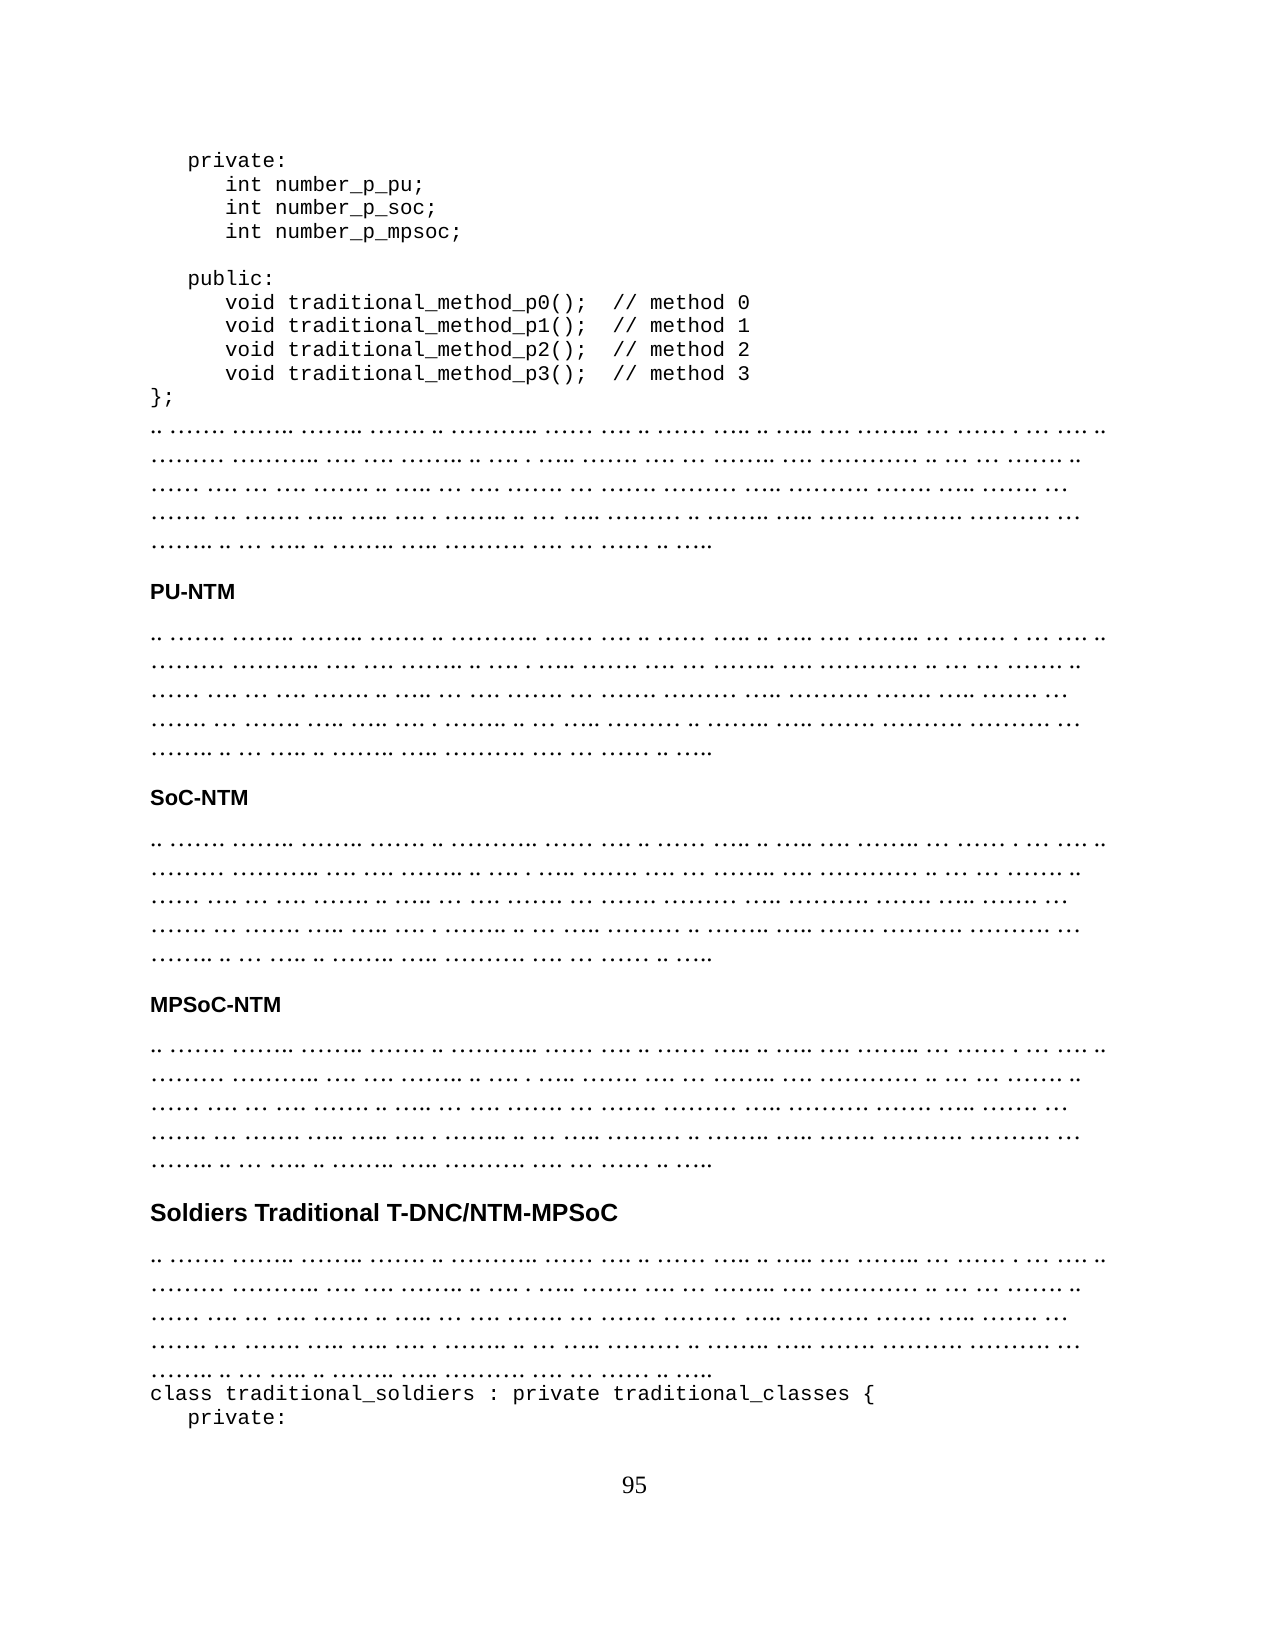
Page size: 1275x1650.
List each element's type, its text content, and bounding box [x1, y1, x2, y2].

text }; [150, 386, 1125, 410]
text .. ……. …….. …….. ……. .. ……….. …… …. .. …… ….. .. ….. …. …….. … …… . … …. .. ……… ……….. …. …. …….. .. …. . ….. ……. …. … …….. …. ………… .. … … ……. .. …… …. … …. ……. .. ….. … …. ……. … ……. ……… ….. ………. ……. ….. ……. … ……. … ……. ….. ….. …. . …….. .. … ….. ……… .. …….. ….. ……. ………. ………. … …….. .. … ….. .. …….. ….. ………. …. … …… .. ….. [150, 1029, 1125, 1173]
subtitle MPSoC-NTM [150, 992, 1125, 1017]
text void traditional_method_p0(); // method 0 [150, 292, 1125, 316]
text .. ……. …….. …….. ……. .. ……….. …… …. .. …… ….. .. ….. …. …….. … …… . … …. .. ……… ……….. …. …. …….. .. …. . ….. ……. …. … …….. …. ………… .. … … ……. .. …… …. … …. ……. .. ….. … …. ……. … ……. ……… ….. ………. ……. ….. ……. … ……. … ……. ….. ….. …. . …….. .. … ….. ……… .. …….. ….. ……. ………. ………. … …….. .. … ….. .. …….. ….. ………. …. … …… .. ….. [150, 617, 1125, 760]
text .. ……. …….. …….. ……. .. ……….. …… …. .. …… ….. .. ….. …. …….. … …… . … …. .. ……… ……….. …. …. …….. .. …. . ….. ……. …. … …….. …. ………… .. … … ……. .. …… …. … …. ……. .. ….. … …. ……. … ……. ……… ….. ………. ……. ….. ……. … ……. … ……. ….. ….. …. . …….. .. … ….. ……… .. …….. ….. ……. ………. ………. … …….. .. … ….. .. …….. ….. ………. …. … …… .. ….. [150, 1239, 1125, 1383]
text private: [150, 1407, 1125, 1430]
subtitle SoC-NTM [150, 785, 1125, 811]
text int number_p_pu; [150, 174, 1125, 197]
text void traditional_method_p1(); // method 1 [150, 316, 1125, 339]
subtitle PU-NTM [150, 579, 1125, 604]
text private: [150, 150, 1125, 174]
text void traditional_method_p3(); // method 3 [150, 363, 1125, 386]
text .. ……. …….. …….. ……. .. ……….. …… …. .. …… ….. .. ….. …. …….. … …… . … …. .. ……… ……….. …. …. …….. .. …. . ….. ……. …. … …….. …. ………… .. … … ……. .. …… …. … …. ……. .. ….. … …. ……. … ……. ……… ….. ………. ……. ….. ……. … ……. … ……. ….. ….. …. . …….. .. … ….. ……… .. …….. ….. ……. ………. ………. … …….. .. … ….. .. …….. ….. ………. …. … …… .. ….. [150, 410, 1125, 554]
text public: [150, 268, 1125, 292]
text void traditional_method_p2(); // method 2 [150, 339, 1125, 363]
subtitle Soldiers Traditional T-DNC/NTM-MPSoC [150, 1198, 1125, 1227]
text int number_p_soc; [150, 197, 1125, 221]
text .. ……. …….. …….. ……. .. ……….. …… …. .. …… ….. .. ….. …. …….. … …… . … …. .. ……… ……….. …. …. …….. .. …. . ….. ……. …. … …….. …. ………… .. … … ……. .. …… …. … …. ……. .. ….. … …. ……. … ……. ……… ….. ………. ……. ….. ……. … ……. … ……. ….. ….. …. . …….. .. … ….. ……… .. …….. ….. ……. ………. ………. … …….. .. … ….. .. …….. ….. ………. …. … …… .. ….. [150, 823, 1125, 967]
text class traditional_soldiers : private traditional_classes { [150, 1383, 1125, 1407]
text int number_p_mpsoc; [150, 221, 1125, 244]
